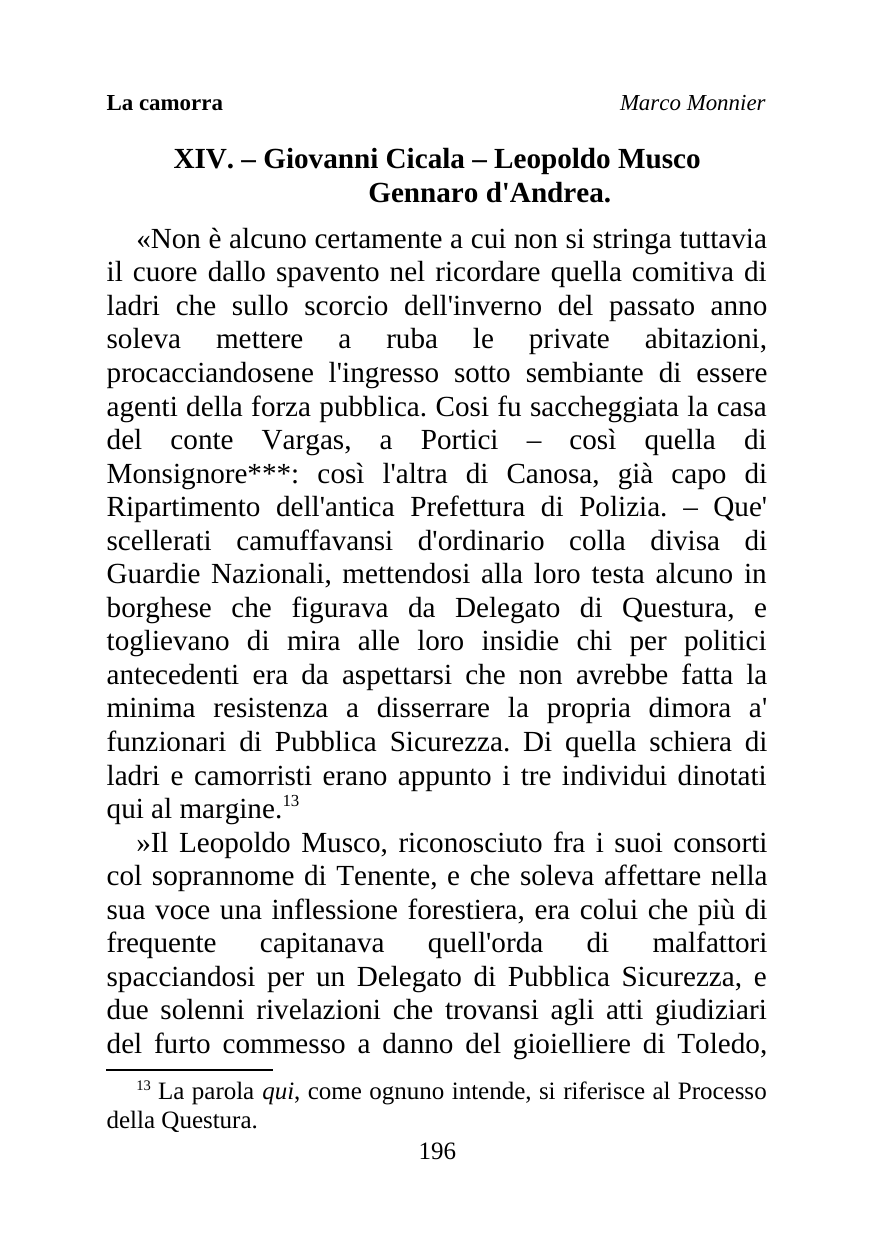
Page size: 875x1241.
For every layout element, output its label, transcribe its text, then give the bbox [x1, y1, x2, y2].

text »Il Leopoldo Musco, riconosciuto fra i suoi consorti col soprannome di Tenente, e che soleva affettare nella sua voce una inflessione forestiera, era colui che più di frequente capitanava quell'orda di malfattori spacciandosi per un Delegato di Pubblica Sicurezza, e due solenni rivelazioni che trovansi agli atti giudiziari del furto commesso a danno del gioielliere di Toledo, [106, 825, 768, 1059]
subtitle XIV. – Giovanni Cicala – Leopoldo Musco Gennaro d'Andrea. [106, 141, 768, 208]
text «Non è alcuno certamente a cui non si stringa tuttavia il cuore dallo spavento nel ricordare quella comitiva di ladri che sullo scorcio dell'inverno del passato anno soleva mettere a ruba le private abitazioni, procacciandosene l'ingresso sotto sembiante di essere agenti della forza pubblica. Cosi fu saccheggiata la casa del conte Vargas, a Portici – così quella di Monsignore***: così l'altra di Canosa, già capo di Ripartimento dell'antica Prefettura di Polizia. – Que' scellerati camuffavansi d'ordinario colla divisa di Guardie Nazionali, mettendosi alla loro testa alcuno in borghese che figurava da Delegato di Questura, e toglievano di mira alle loro insidie chi per politici antecedenti era da aspettarsi che non avrebbe fatta la minima resistenza a disserrare la propria dimora a' funzionari di Pubblica Sicurezza. Di quella schiera di ladri e camorristi erano appunto i tre individui dinotati qui al margine. [106, 221, 768, 825]
text La parola qui, come ognuno intende, si riferisce al Processo della Questura. [106, 1076, 768, 1134]
